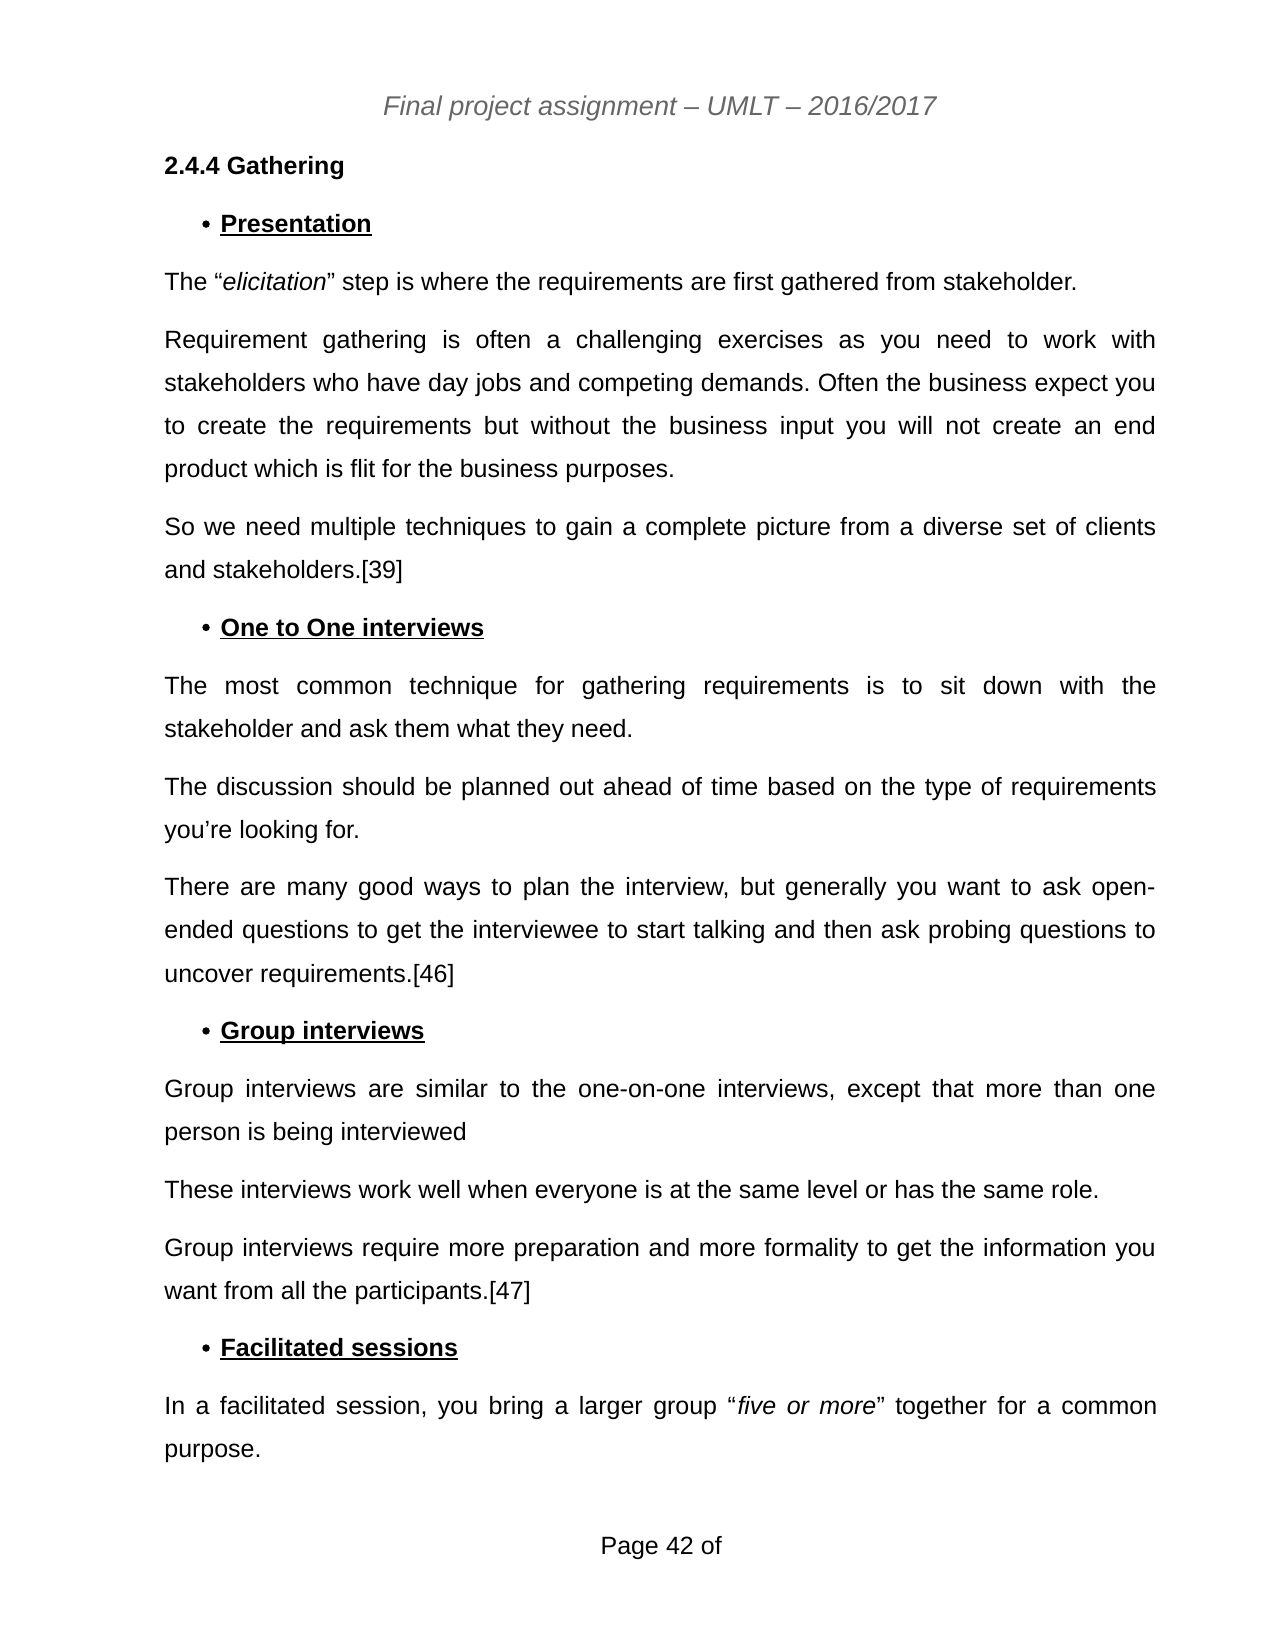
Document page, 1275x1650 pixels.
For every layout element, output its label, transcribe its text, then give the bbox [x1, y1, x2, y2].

text In a facilitated session, you bring a larger group “five or more” together for a common purpose. [164, 1391, 1158, 1463]
text The most common technique for gathering requirements is to sit down with the stakeholder and ask them what they need. [164, 671, 1158, 742]
text Group interviews are similar to the one-on-one interviews, except that more than one person is being interviewed [164, 1074, 1158, 1146]
text The discussion should be planned out ahead of time based on the type of requirements you’re looking for. [164, 771, 1158, 843]
list Facilitated sessions [202, 1333, 1158, 1362]
text Requirement gathering is often a challenging exercises as you need to work with stakeholders who have day jobs and competing demands. Often the business expect you to create the requirements but without the business input you will not create an end product which is flit for the business purposes. [164, 325, 1158, 483]
text There are many good ways to plan the interview, but generally you want to ask open-ended questions to get the interviewee to start talking and then ask probing questions to uncover requirements.[46] [164, 872, 1158, 987]
list Group interviews [202, 1016, 1158, 1045]
subtitle 2.4.4 Gathering [164, 151, 1158, 180]
text Group interviews require more preparation and more formality to get the information you want from all the participants.[47] [164, 1233, 1158, 1304]
list Presentation [202, 209, 1158, 238]
text The “elicitation” step is where the requirements are first gathered from stakeholder. [164, 267, 1158, 296]
list One to One interviews [202, 613, 1158, 642]
text These interviews work well when everyone is at the same level or has the same role. [164, 1175, 1158, 1204]
text So we need multiple techniques to gain a complete picture from a diverse set of clients and stakeholders.[39] [164, 512, 1158, 584]
